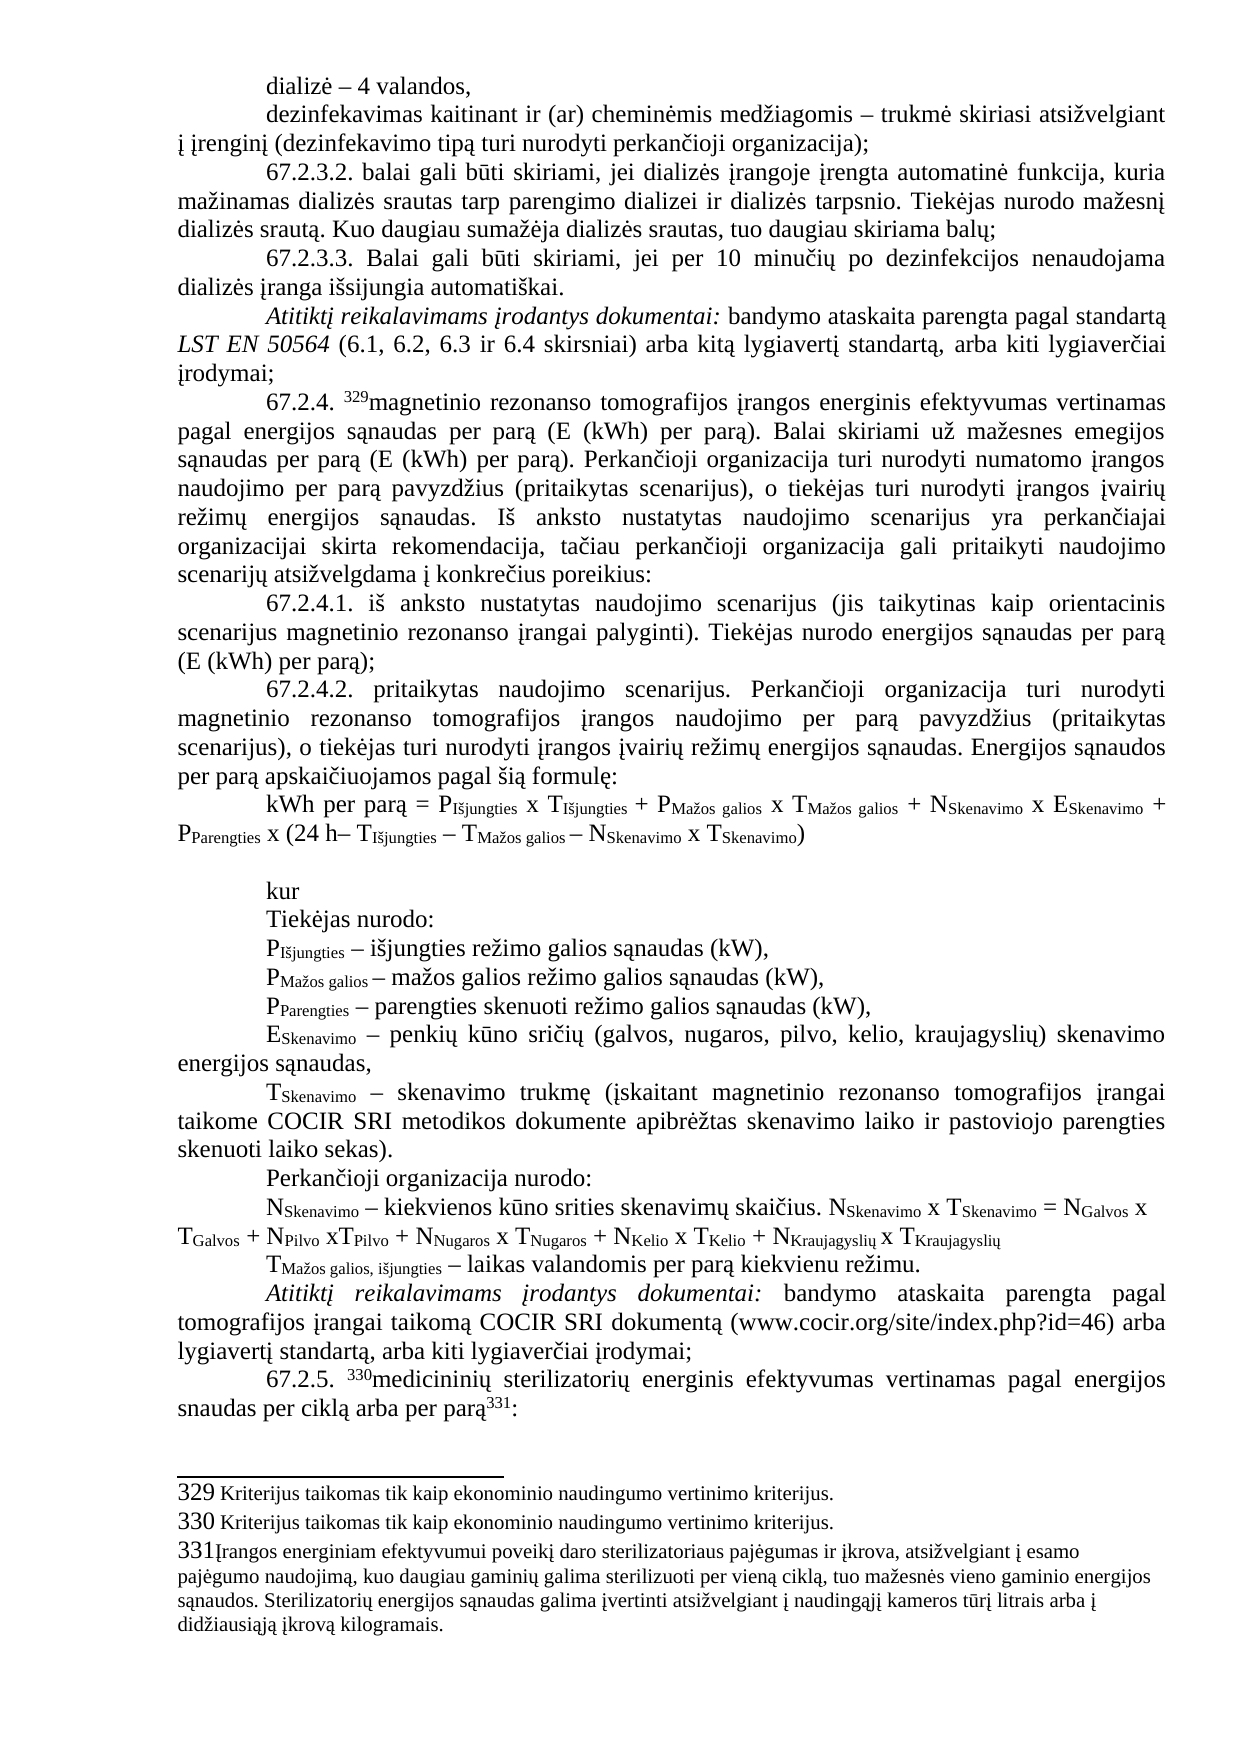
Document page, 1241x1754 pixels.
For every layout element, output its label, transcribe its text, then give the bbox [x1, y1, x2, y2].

text Atitiktį reikalavimams įrodantys dokumentai: bandymo ataskaita parengta pagal tomografijos įrangai taikomą COCIR SRI dokumentą (www.cocir.org/site/index.php?id=46) arba lygiavertį standartą, arba kiti lygiaverčiai įrodymai; [177, 1278, 1166, 1364]
text NSkenavimo – kiekvienos kūno srities skenavimų skaičius. NSkenavimo x TSkenavimo = NGalvos x TGalvos + NPilvo xTPilvo + NNugaros x TNugaros + NKelio x TKelio + NKraujagyslių x TKraujagyslių [177, 1192, 1166, 1249]
text kur [177, 876, 1166, 904]
text 67.2.5. medicininių sterilizatorių energinis efektyvumas vertinamas pagal energijos snaudas per ciklą arba per parą: [177, 1364, 1166, 1422]
text PIšjungties – išjungties režimo galios sąnaudas (kW), [177, 933, 1166, 962]
text Kriterijus taikomas tik kaip ekonominio naudingumo vertinimo kriterijus. [177, 1506, 1166, 1535]
text Kriterijus taikomas tik kaip ekonominio naudingumo vertinimo kriterijus. [177, 1477, 1166, 1506]
text 67.2.4. magnetinio rezonanso tomografijos įrangos energinis efektyvumas vertinamas pagal energijos sąnaudas per parą (E (kWh) per parą). Balai skiriami už mažesnes emegijos sąnaudas per parą (E (kWh) per parą). Perkančioji organizacija turi nurodyti numatomo įrangos naudojimo per parą pavyzdžius (pritaikytas scenarijus), o tiekėjas turi nurodyti įrangos įvairių režimų energijos sąnaudas. Iš anksto nustatytas naudojimo scenarijus yra perkančiajai organizacijai skirta rekomendacija, tačiau perkančioji organizacija gali pritaikyti naudojimo scenarijų atsižvelgdama į konkrečius poreikius: [177, 387, 1166, 588]
text PParengties – parengties skenuoti režimo galios sąnaudas (kW), [177, 991, 1166, 1019]
text TSkenavimo – skenavimo trukmę (įskaitant magnetinio rezonanso tomografijos įrangai taikome COCIR SRI metodikos dokumente apibrėžtas skenavimo laiko ir pastoviojo parengties skenuoti laiko sekas). [177, 1077, 1166, 1163]
text PMažos galios – mažos galios režimo galios sąnaudas (kW), [177, 962, 1166, 991]
text Įrangos energiniam efektyvumui poveikį daro sterilizatoriaus pajėgumas ir įkrova, atsižvelgiant į esamo pajėgumo naudojimą, kuo daugiau gaminių galima sterilizuoti per vieną ciklą, tuo mažesnės vieno gaminio energijos sąnaudos. Sterilizatorių energijos sąnaudas galima įvertinti atsižvelgiant į naudingąjį kameros tūrį litrais arba į didžiausiąją įkrovą kilogramais. [177, 1535, 1166, 1636]
text Atitiktį reikalavimams įrodantys dokumentai: bandymo ataskaita parengta pagal standartą LST EN 50564 (6.1, 6.2, 6.3 ir 6.4 skirsniai) arba kitą lygiavertį standartą, arba kiti lygiaverčiai įrodymai; [177, 301, 1166, 387]
text dezinfekavimas kaitinant ir (ar) cheminėmis medžiagomis – trukmė skiriasi atsižvelgiant į įrenginį (dezinfekavimo tipą turi nurodyti perkančioji organizacija); [177, 99, 1166, 157]
text Tiekėjas nurodo: [177, 904, 1166, 933]
text TMažos galios, išjungties – laikas valandomis per parą kiekvienu režimu. [177, 1249, 1166, 1278]
text dializė – 4 valandos, [177, 71, 1166, 99]
text Perkančioji organizacija nurodo: [177, 1163, 1166, 1192]
text kWh per parą = PIšjungties x TIšjungties + PMažos galios x TMažos galios + NSkenavimo x ESkenavimo + PParengties x (24 h– TIšjungties – TMažos galios – NSkenavimo x TSkenavimo) [177, 789, 1166, 847]
text 67.2.4.2. pritaikytas naudojimo scenarijus. Perkančioji organizacija turi nurodyti magnetinio rezonanso tomografijos įrangos naudojimo per parą pavyzdžius (pritaikytas scenarijus), o tiekėjas turi nurodyti įrangos įvairių režimų energijos sąnaudas. Energijos sąnaudos per parą apskaičiuojamos pagal šią formulę: [177, 674, 1166, 789]
text 67.2.3.2. balai gali būti skiriami, jei dializės įrangoje įrengta automatinė funkcija, kuria mažinamas dializės srautas tarp parengimo dializei ir dializės tarpsnio. Tiekėjas nurodo mažesnį dializės srautą. Kuo daugiau sumažėja dializės srautas, tuo daugiau skiriama balų; [177, 157, 1166, 243]
text ESkenavimo – penkių kūno sričių (galvos, nugaros, pilvo, kelio, kraujagyslių) skenavimo energijos sąnaudas, [177, 1019, 1166, 1077]
text 67.2.4.1. iš anksto nustatytas naudojimo scenarijus (jis taikytinas kaip orientacinis scenarijus magnetinio rezonanso įrangai palyginti). Tiekėjas nurodo energijos sąnaudas per parą (E (kWh) per parą); [177, 588, 1166, 674]
text 67.2.3.3. Balai gali būti skiriami, jei per 10 minučių po dezinfekcijos nenaudojama dializės įranga išsijungia automatiškai. [177, 243, 1166, 301]
